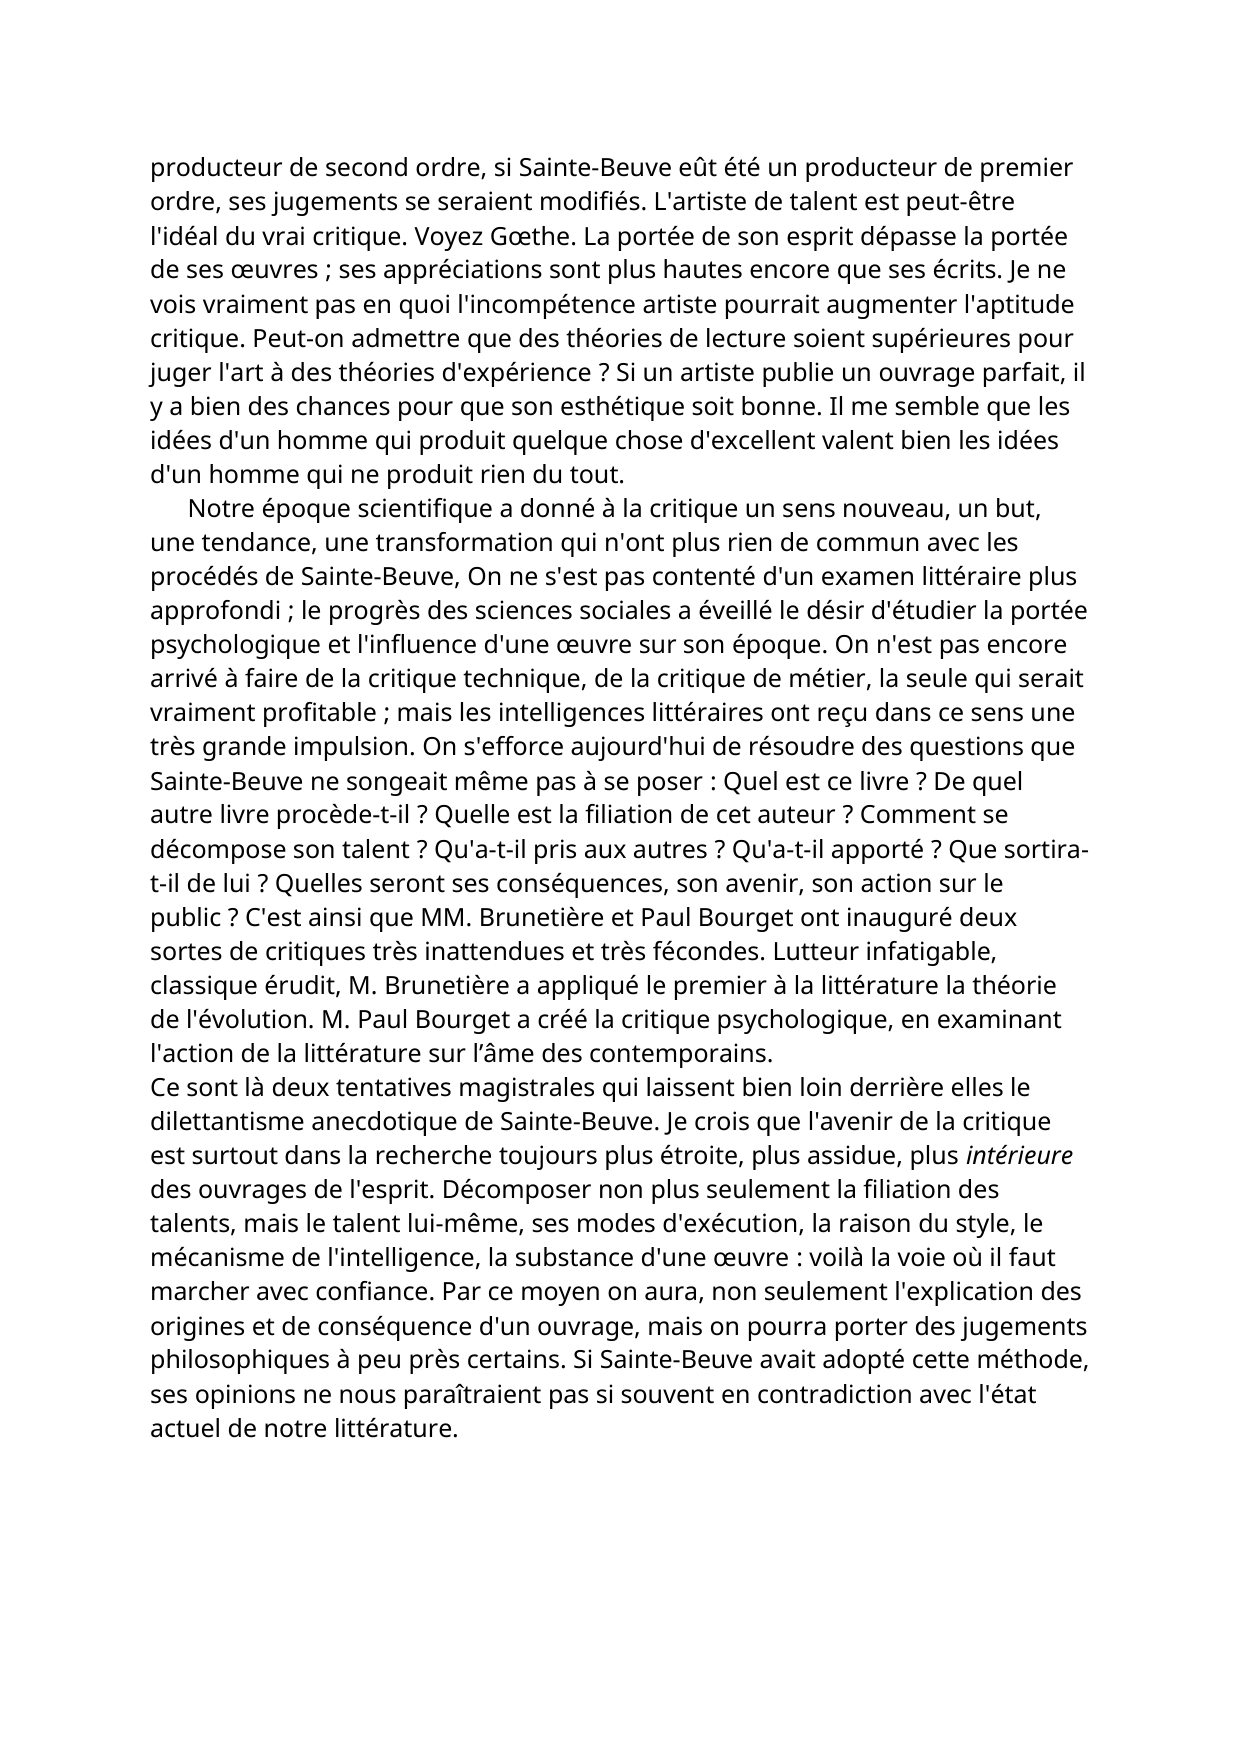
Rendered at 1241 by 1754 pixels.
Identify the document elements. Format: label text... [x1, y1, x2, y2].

text Notre époque scientifique a donné à la critique un sens nouveau, un but, une tendance, une transformation qui n'ont plus rien de commun avec les procédés de Sainte-Beuve, On ne s'est pas contenté d'un examen littéraire plus approfondi ; le progrès des sciences sociales a éveillé le désir d'étudier la portée psychologique et l'influence d'une œuvre sur son époque. On n'est pas encore arrivé à faire de la critique technique, de la critique de métier, la seule qui serait vraiment profitable ; mais les intelligences littéraires ont reçu dans ce sens une très grande impulsion. On s'efforce aujourd'hui de résoudre des questions que Sainte-Beuve ne songeait même pas à se poser : Quel est ce livre ? De quel autre livre procède-t-il ? Quelle est la filiation de cet auteur ? Comment se décompose son talent ? Qu'a-t-il pris aux autres ? Qu'a-t-il apporté ? Que sortira-t-il de lui ? Quelles seront ses conséquences, son avenir, son action sur le public ? C'est ainsi que MM. Brunetière et Paul Bourget ont inauguré deux sortes de critiques très inattendues et très fécondes. Lutteur infatigable, classique érudit, M. Brunetière a appliqué le premier à la littérature la théorie de l'évolution. M. Paul Bourget a créé la critique psychologique, en examinant l'action de la littérature sur l’âme des contemporains. [150, 491, 1091, 1070]
text producteur de second ordre, si Sainte-Beuve eût été un producteur de premier ordre, ses jugements se seraient modifiés. L'artiste de talent est peut-être l'idéal du vrai critique. Voyez Gœthe. La portée de son esprit dépasse la portée de ses œuvres ; ses appréciations sont plus hautes encore que ses écrits. Je ne vois vraiment pas en quoi l'incompétence artiste pourrait augmenter l'aptitude critique. Peut-on admettre que des théories de lecture soient supérieures pour juger l'art à des théories d'expérience ? Si un artiste publie un ouvrage parfait, il y a bien des chances pour que son esthétique soit bonne. Il me semble que les idées d'un homme qui produit quelque chose d'excellent valent bien les idées d'un homme qui ne produit rien du tout. [150, 150, 1091, 491]
text Ce sont là deux tentatives magistrales qui laissent bien loin derrière elles le dilettantisme anecdotique de Sainte-Beuve. Je crois que l'avenir de la critique est surtout dans la recherche toujours plus étroite, plus assidue, plus intérieure des ouvrages de l'esprit. Décomposer non plus seulement la filiation des talents, mais le talent lui-même, ses modes d'exécution, la raison du style, le mécanisme de l'intelligence, la substance d'une œuvre : voilà la voie où il faut marcher avec confiance. Par ce moyen on aura, non seulement l'explication des origines et de conséquence d'un ouvrage, mais on pourra porter des jugements philosophiques à peu près certains. Si Sainte-Beuve avait adopté cette méthode, ses opinions ne nous paraîtraient pas si souvent en contradiction avec l'état actuel de notre littérature. [150, 1070, 1091, 1444]
